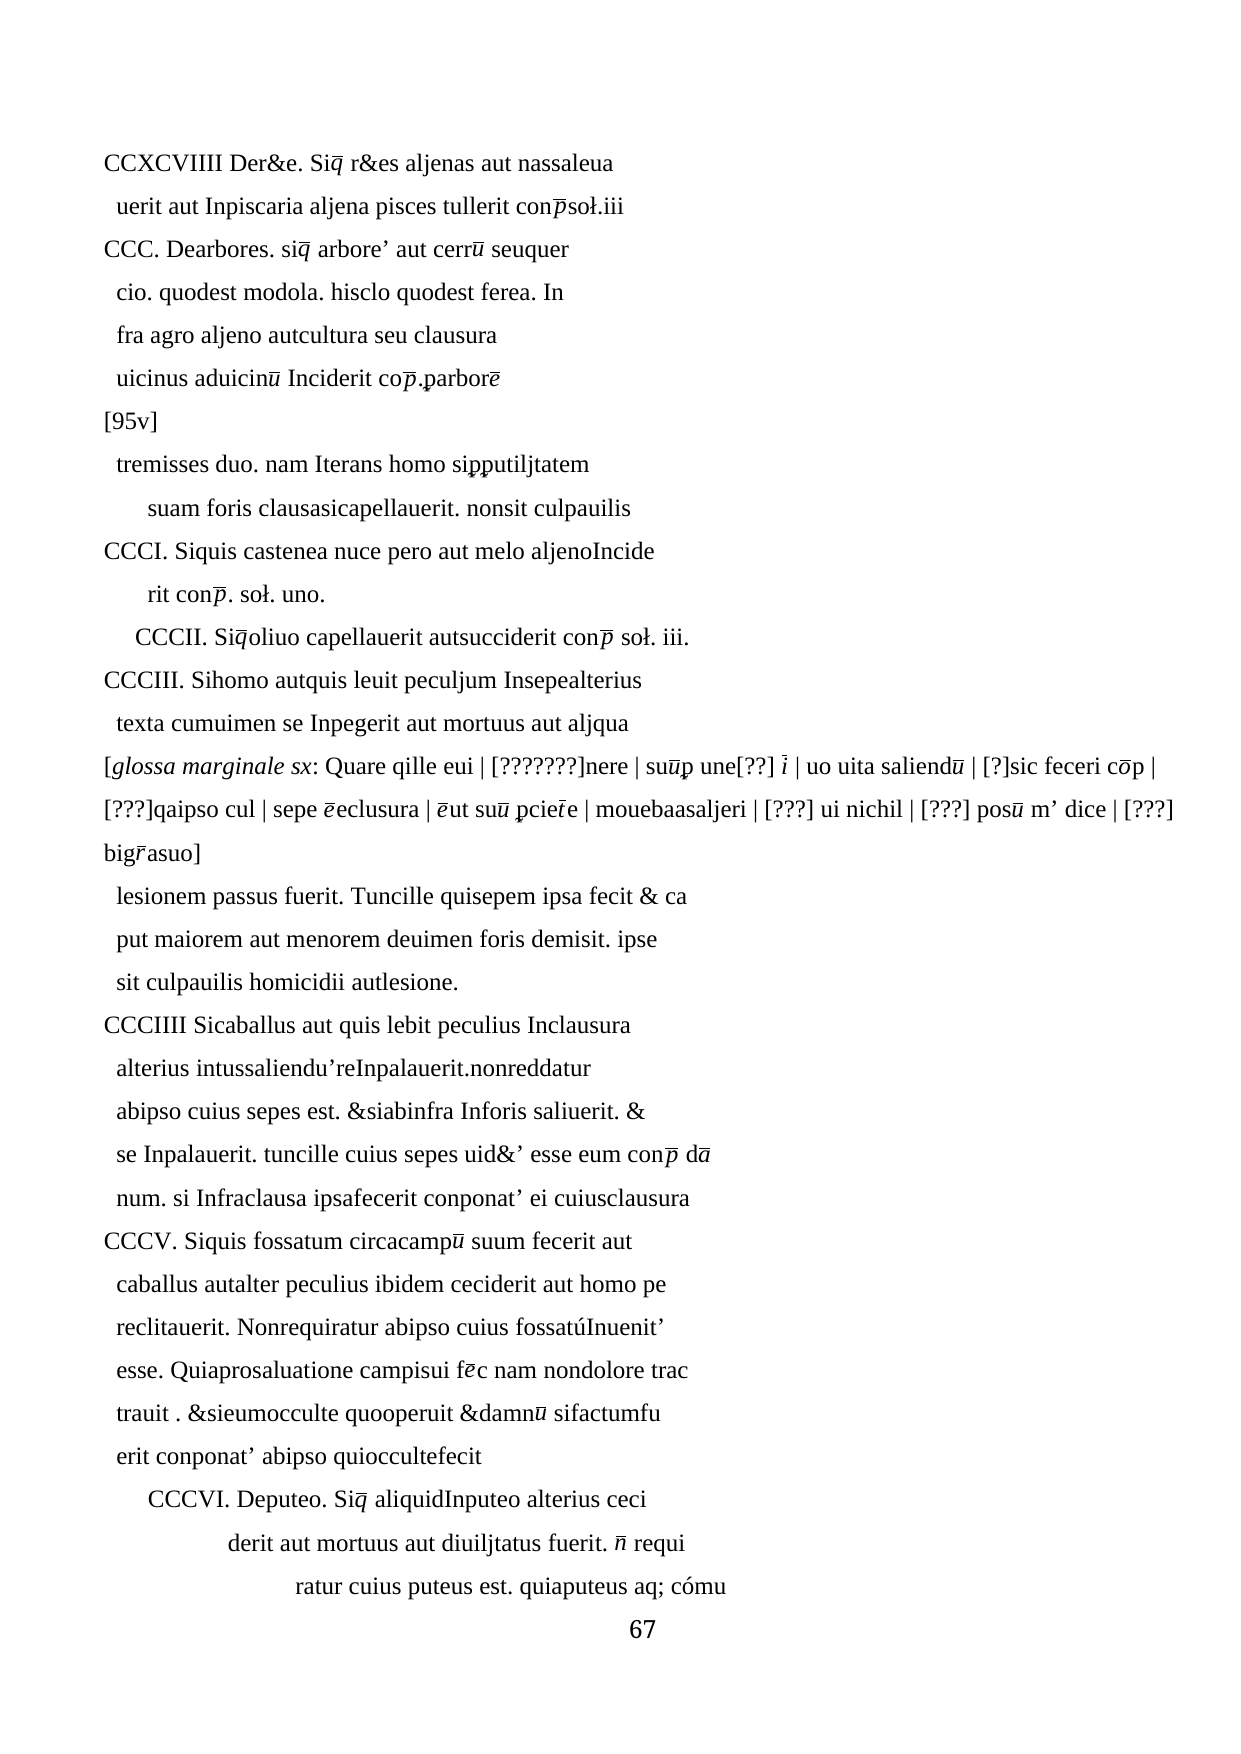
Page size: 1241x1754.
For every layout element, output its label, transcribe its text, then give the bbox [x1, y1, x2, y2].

text [95v] [103, 406, 1211, 435]
text tremisses duo. nam Iterans homo siᵱᵱutiljtatem [103, 449, 1211, 478]
text derit aut mortuus aut diuiljtatus fuerit. requi [103, 1528, 1211, 1556]
text CCCIIII Sicaballus aut quis lebit peculius Inclausura [103, 1010, 1211, 1039]
text CCC. Dearbores. si arbore’ aut cerr seuquer [103, 234, 1211, 263]
text CCCIII. Sihomo autquis leuit peculjum Insepealterius [103, 665, 1211, 694]
text CCXCVIIII Der&e. Si r&es aljenas aut nassaleua [103, 148, 1211, 176]
text ratur cuius puteus est. quiaputeus aq; cómu [103, 1571, 1211, 1599]
text cio. quodest modola. hisclo quodest ferea. In [103, 277, 1211, 306]
text [glossa marginale sx: Quare qille eui | [???????]nere | suᵱ une[??] | uo uita saliend | [?]sic feceri cp | [???]qaipso cul | sepe eclusura | ut su ᵱciee | mouebaasaljeri | [???] ui nichil | [???] pos m’ dice | [???] bigasuo] [103, 751, 1211, 866]
text put maiorem aut menorem deuimen foris demisit. ipse [103, 924, 1211, 953]
text alterius intussaliendu’reInpalauerit.nonreddatur [103, 1053, 1211, 1082]
text uerit aut Inpiscaria aljena pisces tullerit consoł.iii [103, 191, 1211, 219]
text lesionem passus fuerit. Tuncille quisepem ipsa fecit & ca [103, 881, 1211, 909]
text uicinus aduicin Inciderit co.ᵱarbor [103, 363, 1211, 392]
text erit conponat’ abipso quioccultefecit [103, 1441, 1211, 1470]
text sit culpauilis homicidii autlesione. [103, 967, 1211, 996]
text fra agro aljeno autcultura seu clausura [103, 320, 1211, 349]
text CCCV. Siquis fossatum circacamp suum fecerit aut [103, 1226, 1211, 1254]
text caballus autalter peculius ibidem ceciderit aut homo pe [103, 1269, 1211, 1298]
text trauit . &sieumocculte quooperuit &damn sifactumfu [103, 1398, 1211, 1427]
text CCCVI. Deputeo. Si aliquidInputeo alterius ceci [103, 1484, 1211, 1513]
text rit con. soł. uno. [103, 579, 1211, 608]
text esse. Quiaprosaluatione campisui fc nam nondolore trac [103, 1355, 1211, 1384]
text CCCI. Siquis castenea nuce pero aut melo aljenoIncide [103, 536, 1211, 564]
text CCCII. Sioliuo capellauerit autsucciderit con soł. iii. [103, 622, 1211, 651]
text suam foris clausasicapellauerit. nonsit culpauilis [103, 493, 1211, 521]
text abipso cuius sepes est. &siabinfra Inforis saliuerit. & [103, 1096, 1211, 1125]
text reclitauerit. Nonrequiratur abipso cuius fossatúInuenit’ [103, 1312, 1211, 1341]
text texta cumuimen se Inpegerit aut mortuus aut aljqua [103, 708, 1211, 737]
text num. si Infraclausa ipsafecerit conponat’ ei cuiusclausura [103, 1183, 1211, 1211]
text se Inpalauerit. tuncille cuius sepes uid&’ esse eum con d [103, 1139, 1211, 1168]
